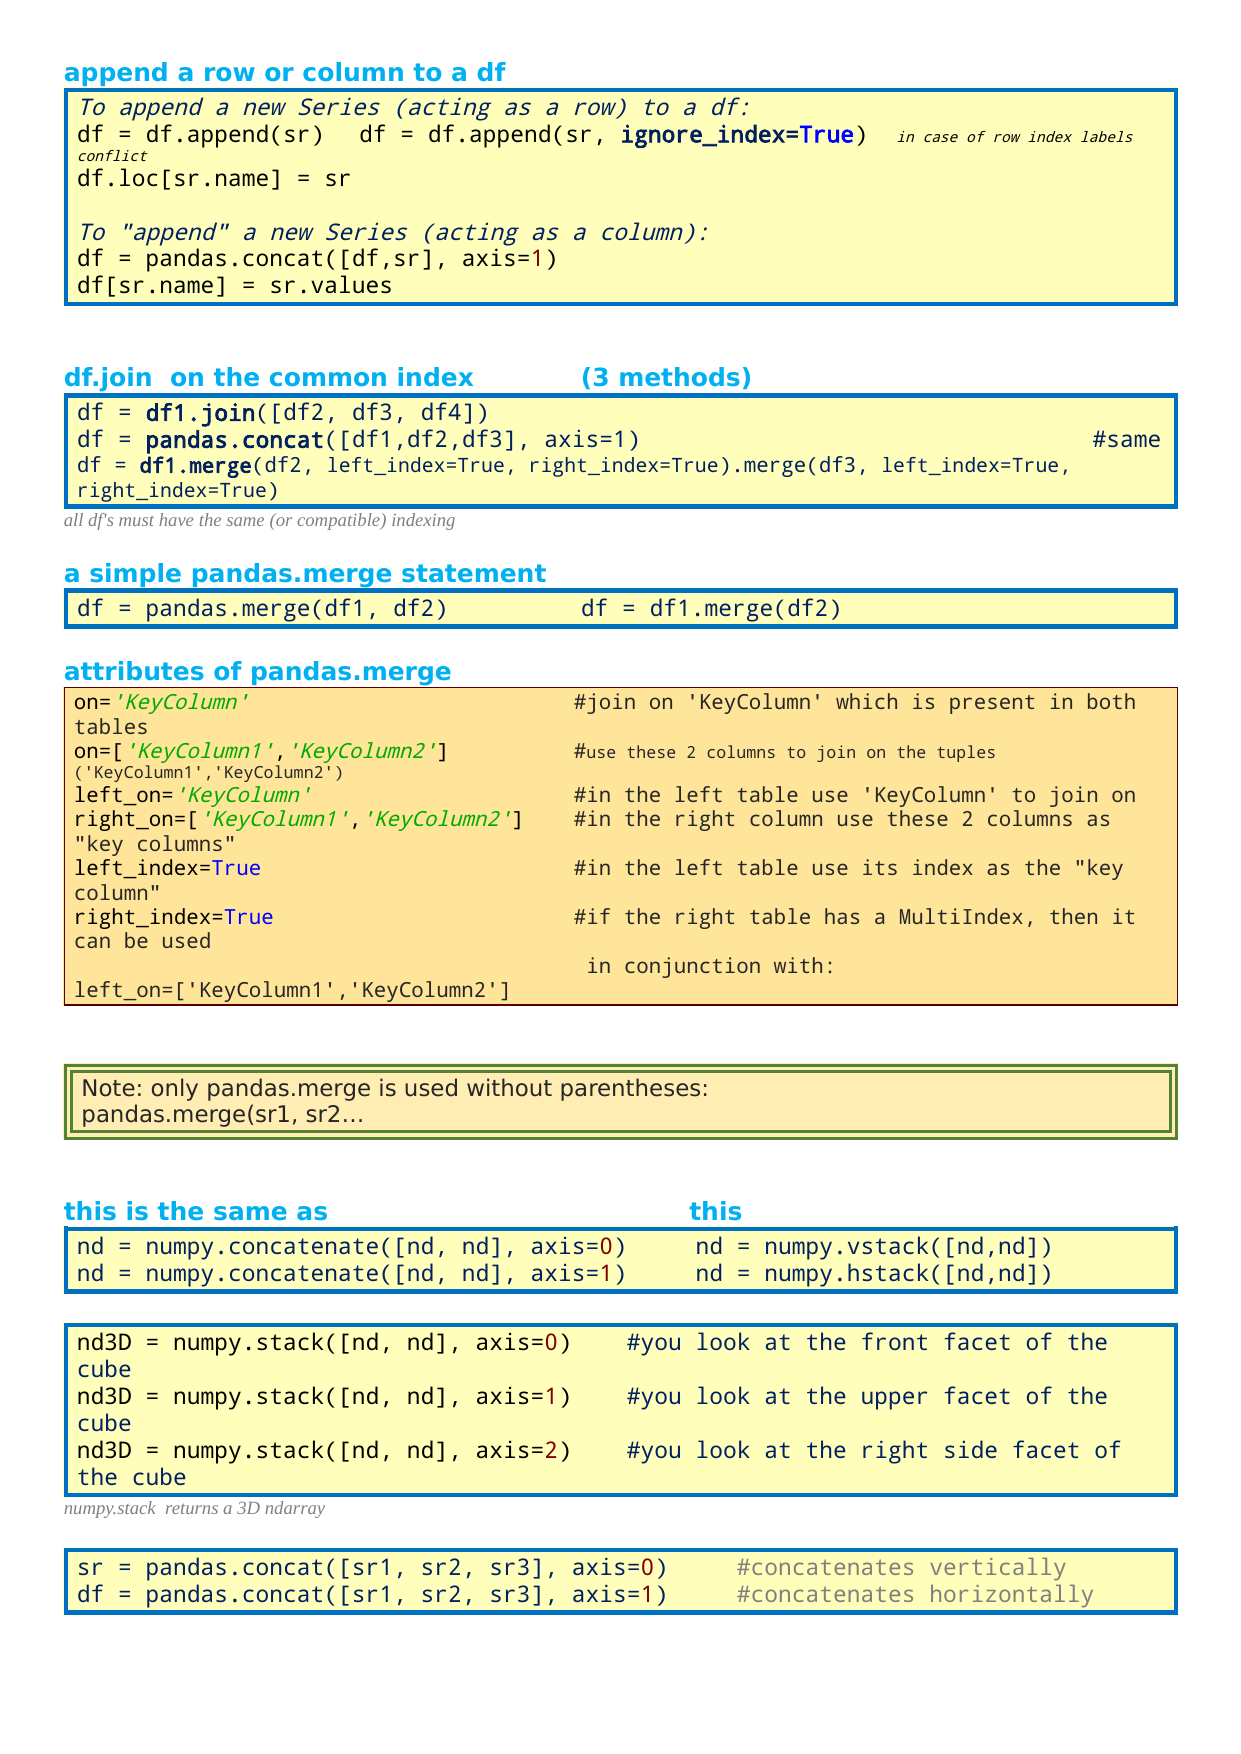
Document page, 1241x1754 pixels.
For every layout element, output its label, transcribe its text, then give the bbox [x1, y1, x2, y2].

text numpy.stack returns a 3D ndarray [63, 1497, 1178, 1519]
text df.loc[sr.name] = sr [68, 158, 1174, 185]
text df = df1.merge(df2, left_index=True, right_index=True).merge(df3, left_index=True, right_index=True) [68, 447, 1174, 504]
text all df's must have the same (or compatible) indexing [63, 509, 1178, 530]
text left_on='KeyColumn' #in the left table use 'KeyColumn' to join on [65, 779, 1177, 804]
text right_on=['KeyColumn1','KeyColumn2'] #in the right column use these 2 columns as "key columns" [65, 804, 1177, 852]
text df = df1.join([df2, df3, df4]) [68, 398, 1174, 420]
text df[sr.name] = sr.values [68, 266, 1174, 302]
text left_index=True #in the left table use its index as the "key column" [65, 852, 1177, 901]
text df = pandas.concat([sr1, sr2, sr3], axis=1) #concatenates horizontally [68, 1574, 1174, 1610]
text nd = numpy.concatenate([nd, nd], axis=0) nd = numpy.vstack([nd,nd]) [68, 1231, 1174, 1253]
text To append a new Series (acting as a row) to a df: [68, 92, 1174, 114]
title attributes of pandas.merge [63, 657, 1178, 687]
text pandas.merge(sr1, sr2… [67, 1090, 1175, 1137]
text df = pandas.merge(df1, df2) df = df1.merge(df2) [68, 593, 1174, 624]
title this is the same as this [63, 1197, 1178, 1226]
text df = df.append(sr) df = df.append(sr, ignore_index=True) in case of row index labels conflict [68, 114, 1174, 158]
text nd3D = numpy.stack([nd, nd], axis=1) #you look at the upper facet of the cube [68, 1376, 1174, 1430]
text df = pandas.concat([df,sr], axis=1) [68, 239, 1174, 266]
text sr = pandas.concat([sr1, sr2, sr3], axis=0) #concatenates vertically [68, 1552, 1174, 1574]
text in conjunction with: left_on=['KeyColumn1','KeyColumn2'] [65, 950, 1177, 1004]
text To "append" a new Series (acting as a column): [68, 212, 1174, 239]
text Note: only pandas.merge is used without parentheses: [67, 1067, 1175, 1090]
text nd = numpy.concatenate([nd, nd], axis=1) nd = numpy.hstack([nd,nd]) [68, 1253, 1174, 1289]
text df = pandas.concat([df1,df2,df3], axis=1) #same [68, 420, 1174, 447]
title append a row or column to a df [63, 58, 1178, 87]
text on=['KeyColumn1','KeyColumn2'] #use these 2 columns to join on the tuples ('KeyColumn1','KeyColumn2') [65, 735, 1177, 779]
title df.join on the common index (3 methods) [63, 364, 1178, 393]
text nd3D = numpy.stack([nd, nd], axis=2) #you look at the right side facet of the cube [68, 1430, 1174, 1493]
title a simple pandas.merge statement [63, 559, 1178, 588]
text right_index=True #if the right table has a MultiIndex, then it can be used [65, 901, 1177, 950]
text on='KeyColumn' #join on 'KeyColumn' which is present in both tables [65, 688, 1177, 735]
text nd3D = numpy.stack([nd, nd], axis=0) #you look at the front facet of the cube [68, 1327, 1174, 1376]
